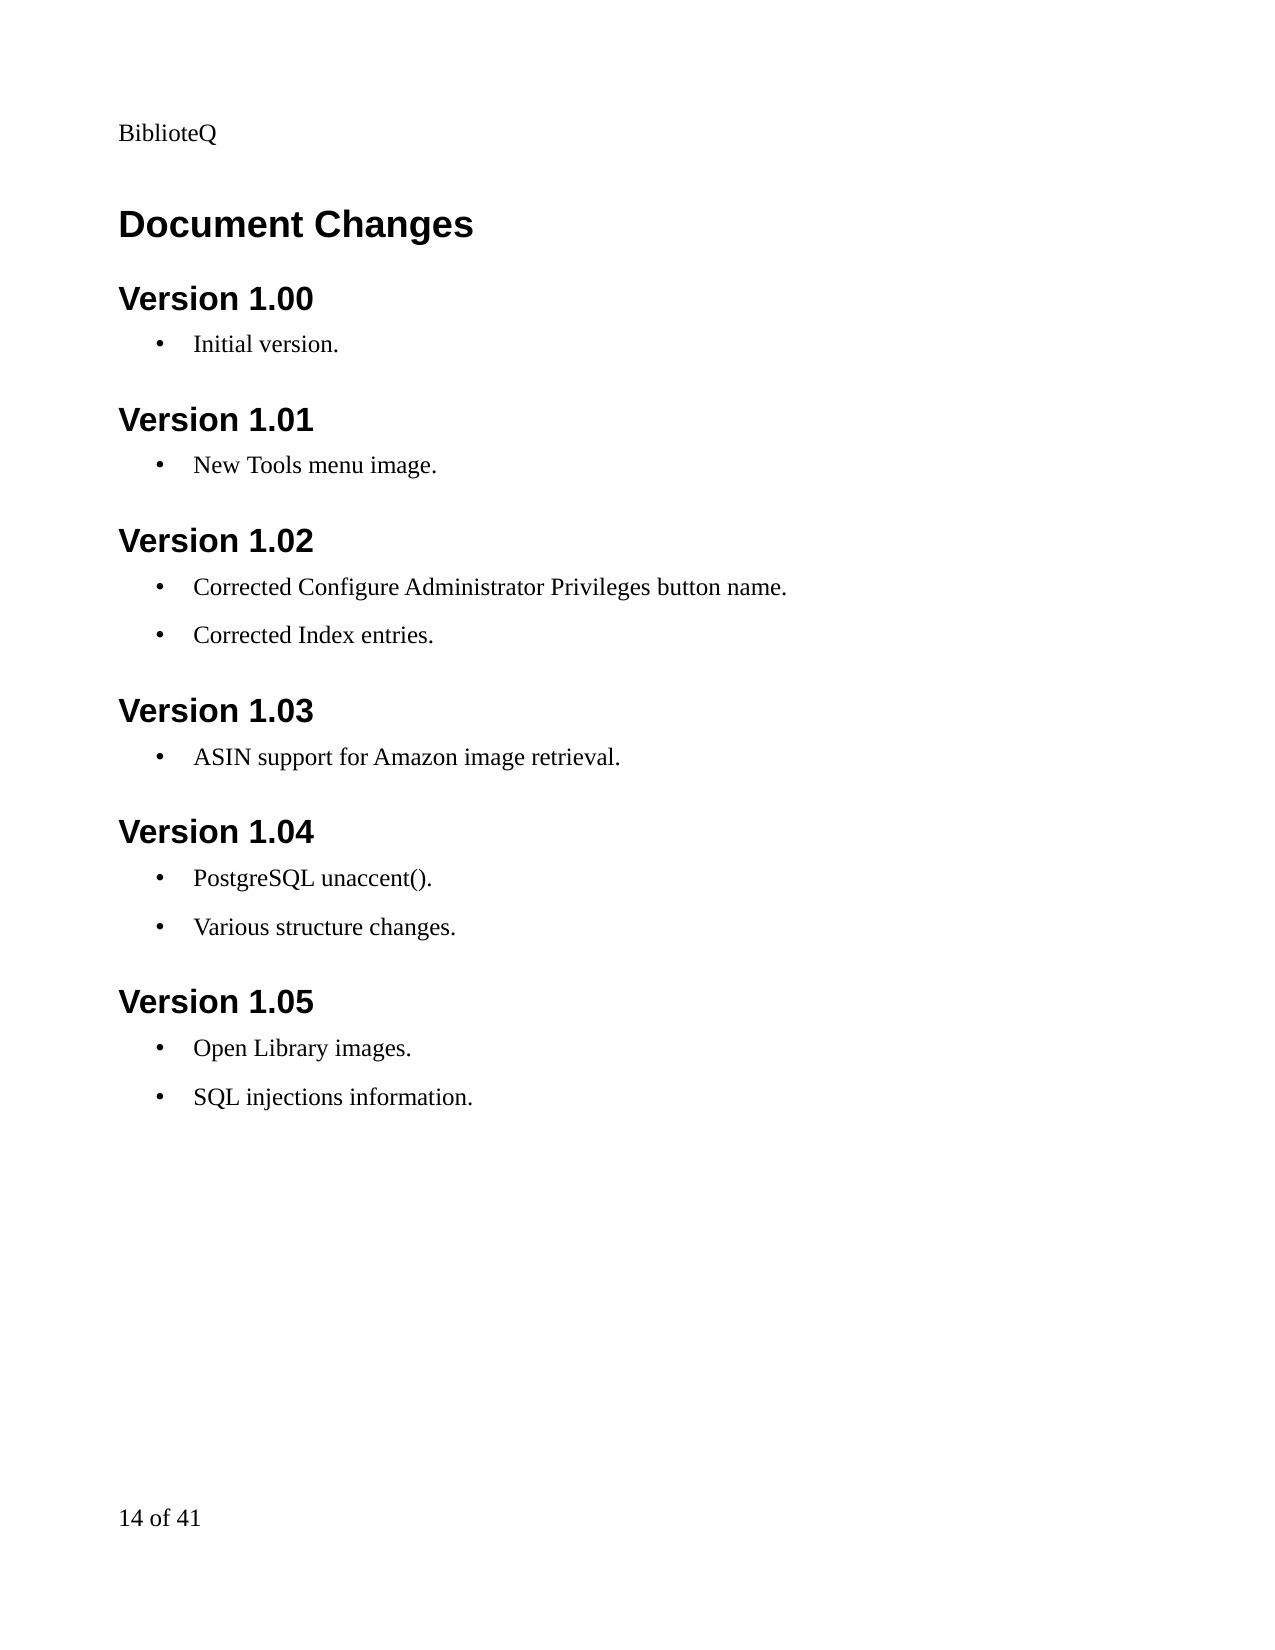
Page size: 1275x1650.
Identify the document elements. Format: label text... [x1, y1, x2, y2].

subtitle Version 1.03 [118, 691, 1157, 729]
list Corrected Index entries. [156, 621, 1157, 649]
list Various structure changes. [156, 912, 1157, 941]
subtitle Version 1.01 [118, 399, 1157, 438]
subtitle Version 1.02 [118, 520, 1157, 559]
list Initial version. [156, 329, 1157, 358]
list Corrected Configure Administrator Privileges button name. [156, 572, 1157, 600]
subtitle Version 1.00 [118, 278, 1157, 317]
list PostgreSQL unaccent(). [156, 863, 1157, 891]
subtitle Version 1.05 [118, 982, 1157, 1020]
subtitle Document Changes [118, 201, 1157, 245]
list SQL injections information. [156, 1082, 1157, 1111]
subtitle Version 1.04 [118, 812, 1157, 850]
list New Tools menu image. [156, 451, 1157, 479]
list Open Library images. [156, 1033, 1157, 1062]
list ASIN support for Amazon image retrieval. [156, 742, 1157, 770]
